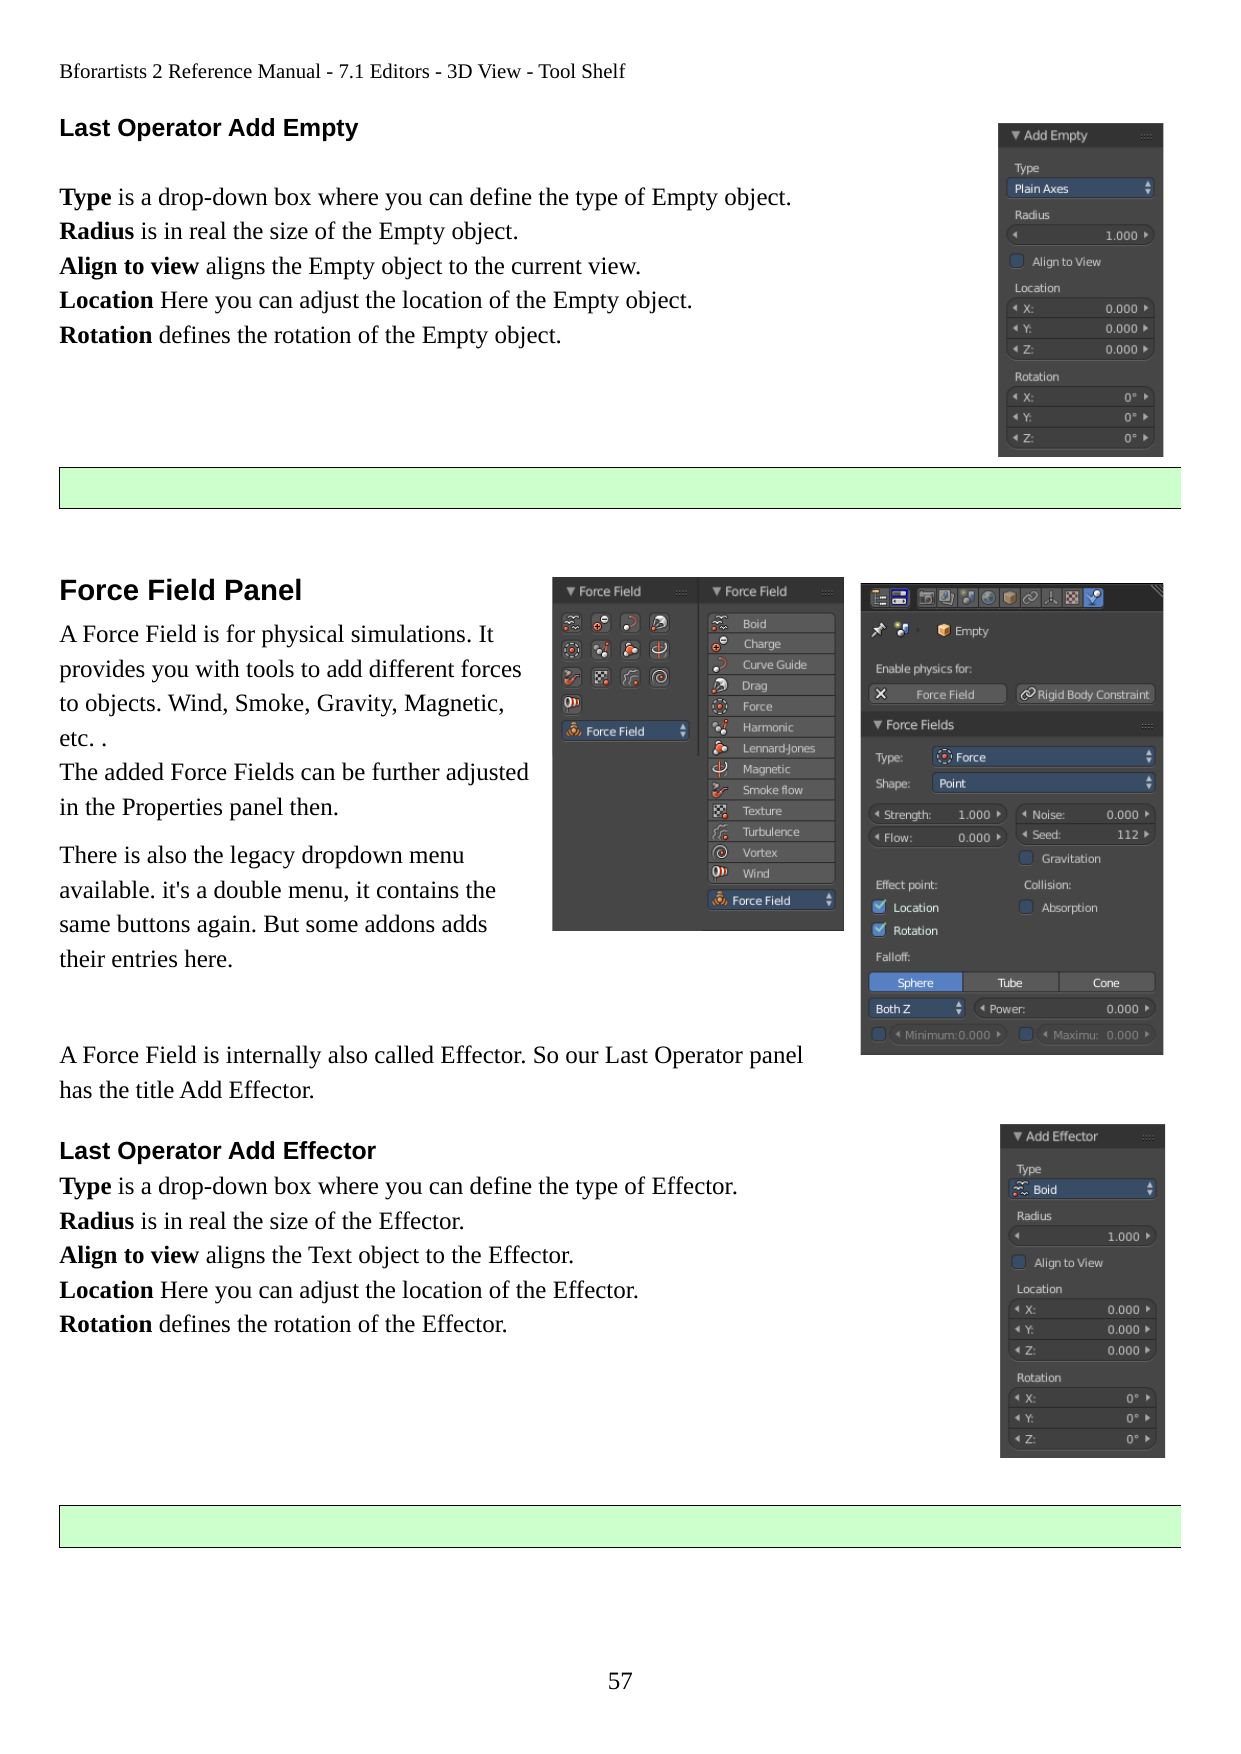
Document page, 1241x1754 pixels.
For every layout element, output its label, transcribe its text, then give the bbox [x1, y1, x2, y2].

table_header [60, 1506, 1181, 1547]
table_header [60, 468, 1181, 508]
text A Force Field is internally also called Effector. So our Last Operator panel has the title Add Effector. [59, 1040, 1181, 1104]
text Type is a drop-down box where you can define the type of Empty object. Radius is in real the size of the Empty object. Align to view aligns the Empty object to the current view. Location Here you can adjust the location of the Empty object. Rotation defines the rotation of the Empty object. [59, 147, 998, 348]
subtitle Last Operator Add Effector [59, 1136, 1000, 1165]
text Type is a drop-down box where you can define the type of Effector. Radius is in real the size of the Effector. Align to view aligns the Text object to the Effector. Location Here you can adjust the location of the Effector. Rotation defines the rotation of the Effector. [59, 1171, 1000, 1338]
subtitle Last Operator Add Empty [59, 113, 1181, 141]
subtitle Force Field Panel [59, 573, 1181, 607]
picture [860, 583, 1164, 1055]
picture [552, 577, 844, 931]
picture [1000, 1124, 1166, 1458]
text A Force Field is for physical simulations. It provides you with tools to add different forces to objects. Wind, Smoke, Gravity, Magnetic, etc. . The added Force Fields can be further adjusted in the Properties panel then. [59, 619, 552, 820]
picture [998, 123, 1164, 457]
text There is also the legacy dropdown menu available. it's a double menu, it contains the same buttons again. But some addons adds their entries here. [59, 841, 860, 973]
